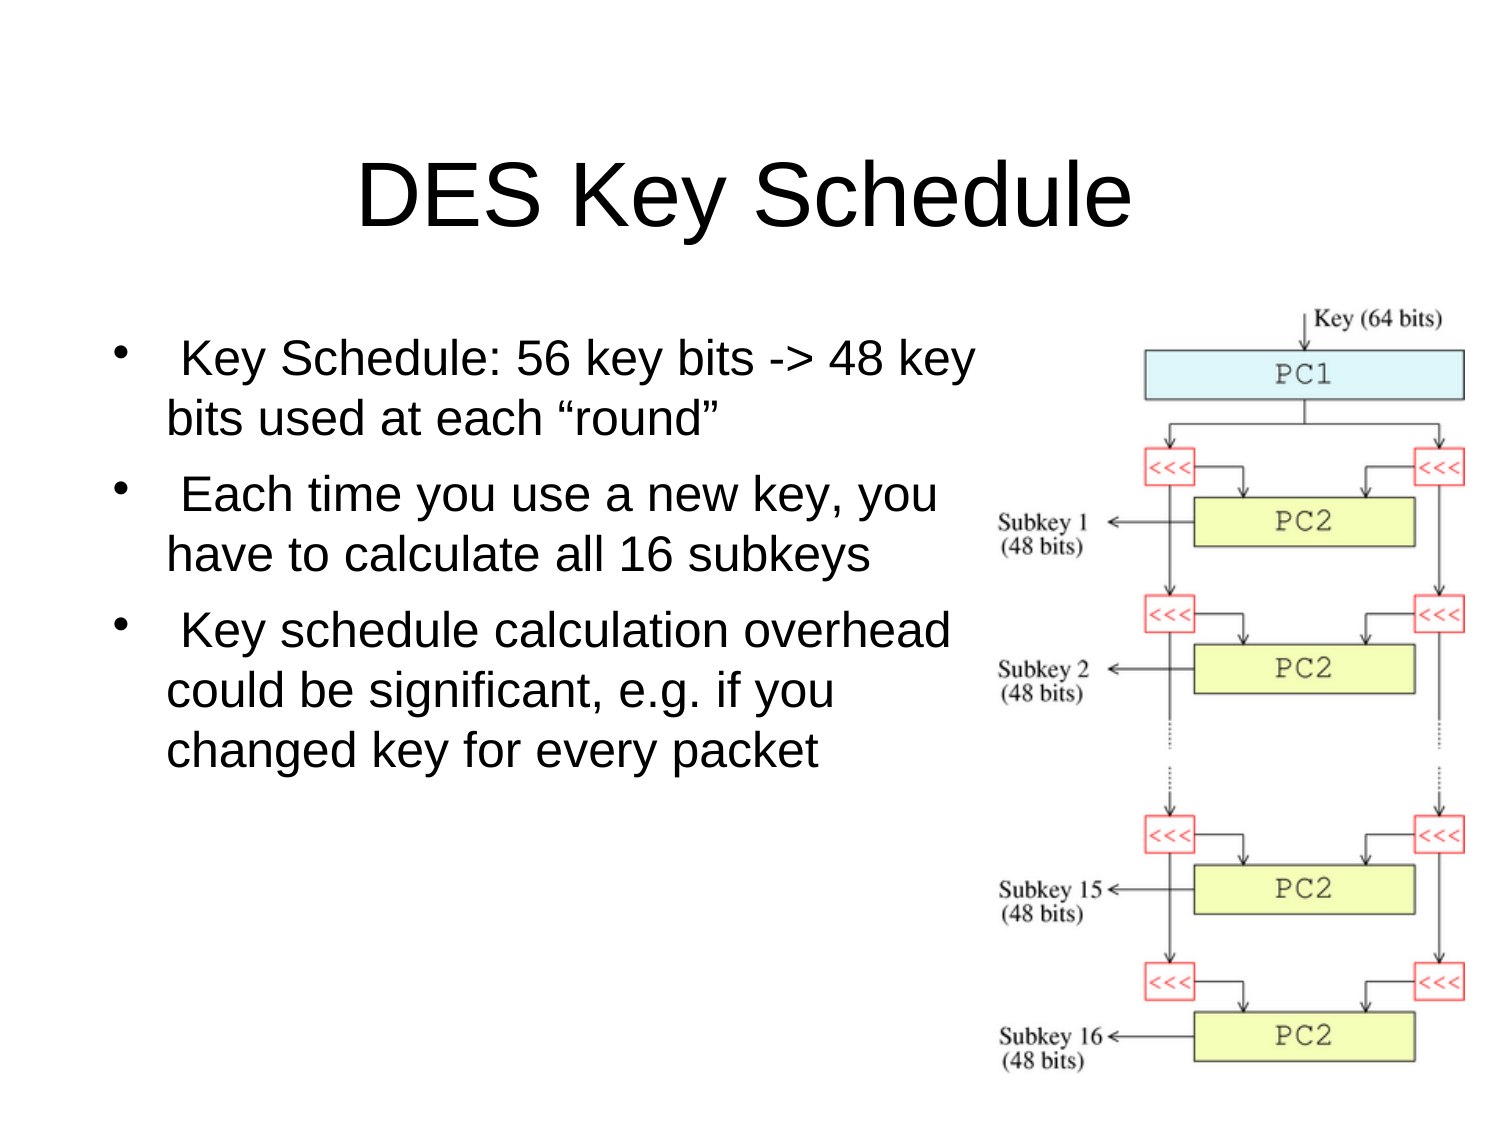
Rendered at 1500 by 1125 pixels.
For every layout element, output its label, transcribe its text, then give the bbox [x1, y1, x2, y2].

list Key Schedule: 56 key bits -> 48 key bits used at each “round” Each time you use a new key, you have to calculate all 16 subkeys Key schedule calculation overhead could be significant, e.g. if you changed key for every packet [112, 324, 981, 992]
title DES Key Schedule [112, 99, 1380, 280]
picture [995, 306, 1465, 1075]
